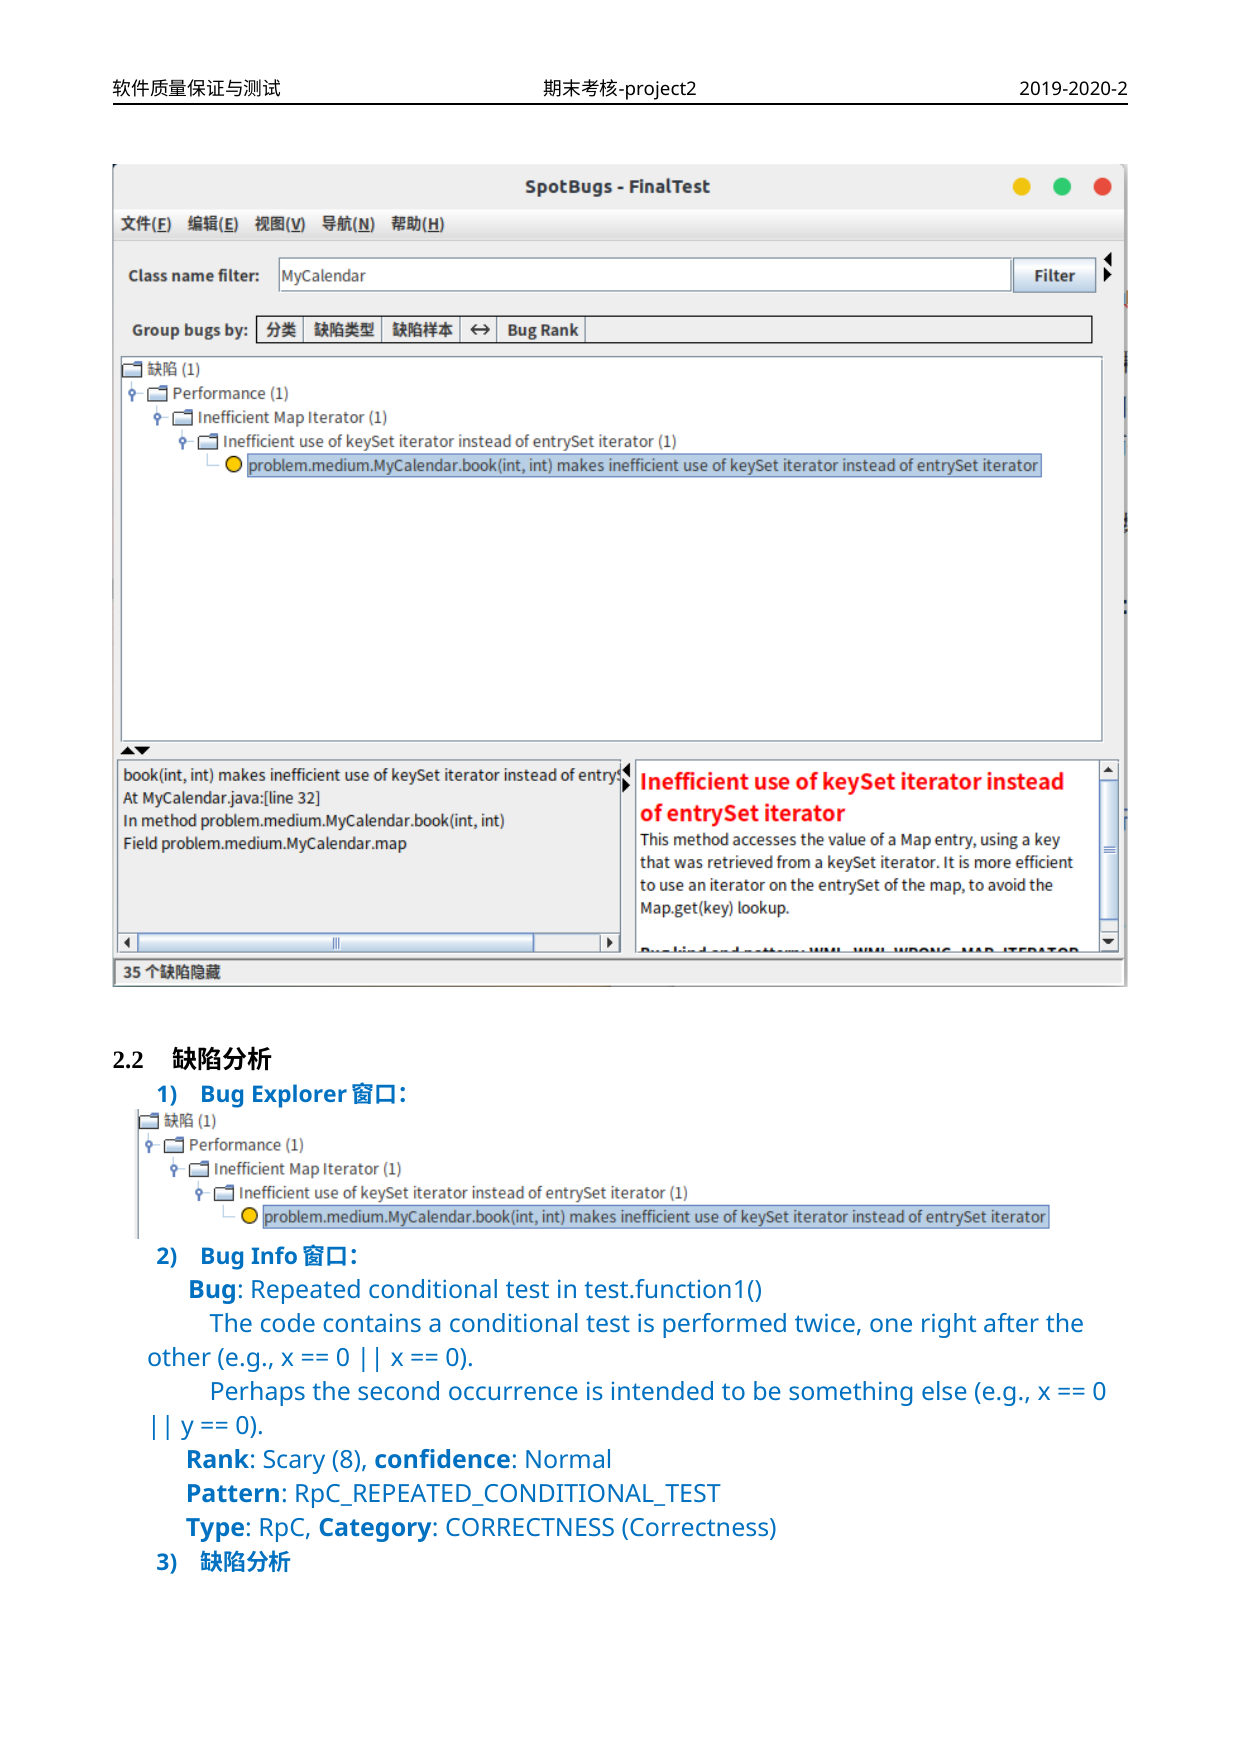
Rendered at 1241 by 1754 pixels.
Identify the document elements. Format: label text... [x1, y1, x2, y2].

text Type: RpC, Category: CORRECTNESS (Correctness) [135, 1510, 1128, 1544]
list Bug Explorer窗口： [156, 1076, 1128, 1109]
text Rank: Scary (8), confidence: Normal [135, 1442, 1128, 1476]
picture [112, 164, 1128, 987]
subtitle 缺陷分析 [112, 1038, 1128, 1076]
list Bug Info窗口： [156, 1239, 1128, 1271]
picture [134, 1109, 1106, 1239]
text Perhaps the second occurrence is intended to be something else (e.g., x == 0 || y == 0). [147, 1374, 1128, 1442]
text The code contains a conditional test is performed twice, one right after the other (e.g., x == 0 || x == 0). [147, 1306, 1128, 1374]
text Bug: Repeated conditional test in test.function1() [112, 1271, 1128, 1306]
list 缺陷分析 [156, 1544, 1128, 1577]
text Pattern: RpC_REPEATED_CONDITIONAL_TEST [135, 1476, 1128, 1510]
